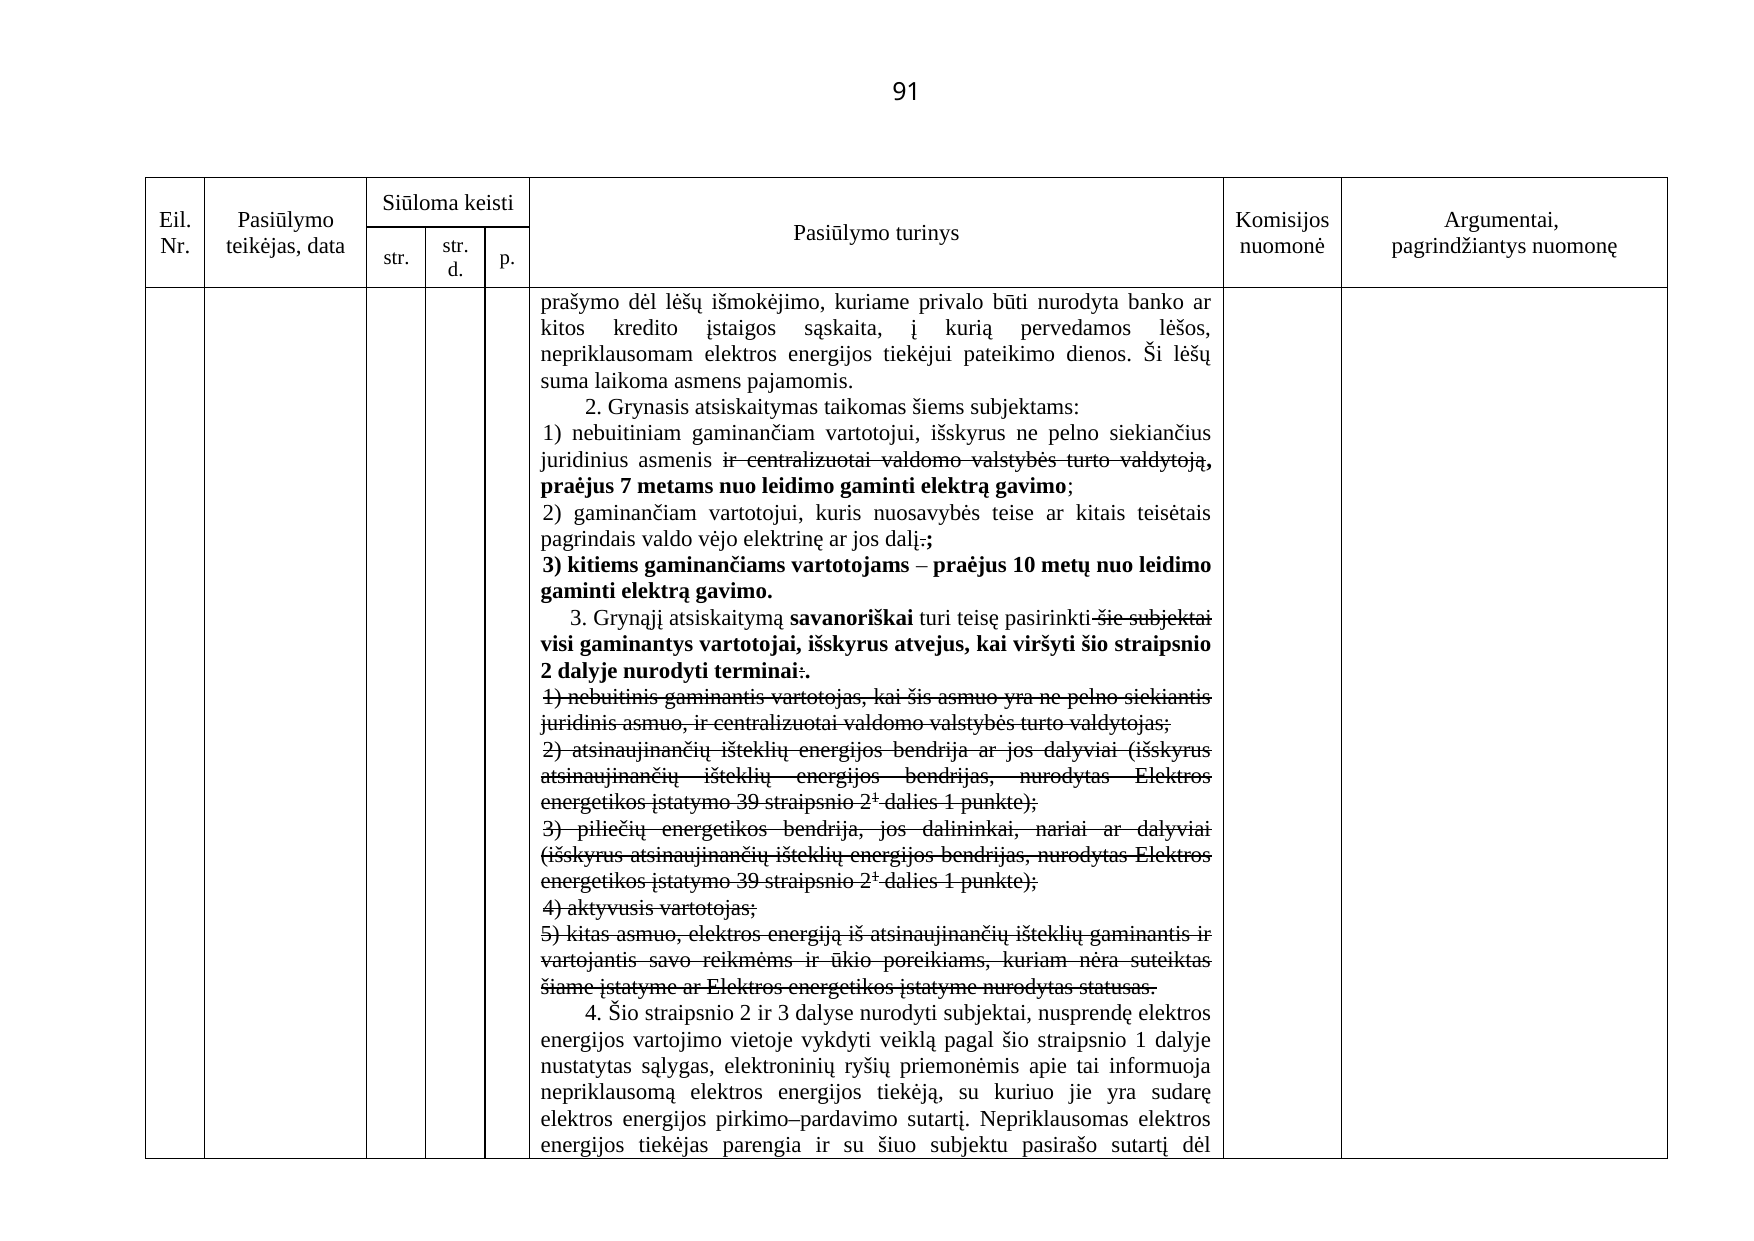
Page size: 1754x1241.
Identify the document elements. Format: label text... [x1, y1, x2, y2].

table_header Pasiūlymo teikėjas, data [205, 178, 366, 287]
table_cell [205, 288, 366, 1157]
table_cell [486, 288, 529, 1157]
table_header Komisijos nuomonė [1224, 178, 1341, 287]
table_cell [426, 288, 484, 1157]
table_header Argumentai, pagrindžiantys nuomonę [1342, 178, 1667, 287]
table_cell p. [486, 228, 529, 287]
table_cell prašymo dėl lėšų išmokėjimo, kuriame privalo būti nurodyta banko ar kitos kredito įstaigos sąskaita, į kurią pervedamos lėšos, nepriklausomam elektros energijos tiekėjui pateikimo dienos. Ši lėšų suma laikoma asmens pajamomis. 2. Grynasis atsiskaitymas taikomas šiems subjektams: 1) nebuitiniam gaminančiam vartotojui, išskyrus ne pelno siekiančius juridinius asmenis ir centralizuotai valdomo valstybės turto valdytoją, praėjus 7 metams nuo leidimo gaminti elektrą gavimo; 2) gaminančiam vartotojui, kuris nuosavybės teise ar kitais teisėtais pagrindais valdo vėjo elektrinę ar jos dalį.; 3) kitiems gaminančiams vartotojams – praėjus 10 metų nuo leidimo gaminti elektrą gavimo. 3. Grynąjį atsiskaitymą savanoriškai turi teisę pasirinkti šie subjektai visi gaminantys vartotojai, išskyrus atvejus, kai viršyti šio straipsnio 2 dalyje nurodyti terminai:. 1) nebuitinis gaminantis vartotojas, kai šis asmuo yra ne pelno siekiantis juridinis asmuo, ir centralizuotai valdomo valstybės turto valdytojas; 2) atsinaujinančių išteklių energijos bendrija ar jos dalyviai (išskyrus atsinaujinančių išteklių energijos bendrijas, nurodytas Elektros energetikos įstatymo 39 straipsnio 21 dalies 1 punkte); 3) piliečių energetikos bendrija, jos dalininkai, nariai ar dalyviai (išskyrus atsinaujinančių išteklių energijos bendrijas, nurodytas Elektros energetikos įstatymo 39 straipsnio 21 dalies 1 punkte); 4) aktyvusis vartotojas; 5) kitas asmuo, elektros energiją iš atsinaujinančių išteklių gaminantis ir vartojantis savo reikmėms ir ūkio poreikiams, kuriam nėra suteiktas šiame įstatyme ar Elektros energetikos įstatyme nurodytas statusas. 4. Šio straipsnio 2 ir 3 dalyse nurodyti subjektai, nusprendę elektros energijos vartojimo vietoje vykdyti veiklą pagal šio straipsnio 1 dalyje nustatytas sąlygas, elektroninių ryšių priemonėmis apie tai informuoja nepriklausomą elektros energijos tiekėją, su kuriuo jie yra sudarę elektros energijos pirkimo–pardavimo sutartį. Nepriklausomas elektros energijos tiekėjas parengia ir su šiuo subjektu pasirašo sutartį dėl [530, 288, 1223, 1157]
table_header Pasiūlymo turinys [530, 178, 1223, 287]
table_cell str. [367, 228, 425, 287]
table_header Siūloma keisti [367, 178, 529, 226]
table_header Eil. Nr. [146, 178, 204, 287]
table_cell [1224, 288, 1341, 1157]
table_cell str. d. [426, 228, 484, 287]
table_cell [146, 288, 204, 1157]
table_cell [367, 288, 425, 1157]
table_cell [1342, 288, 1667, 1157]
